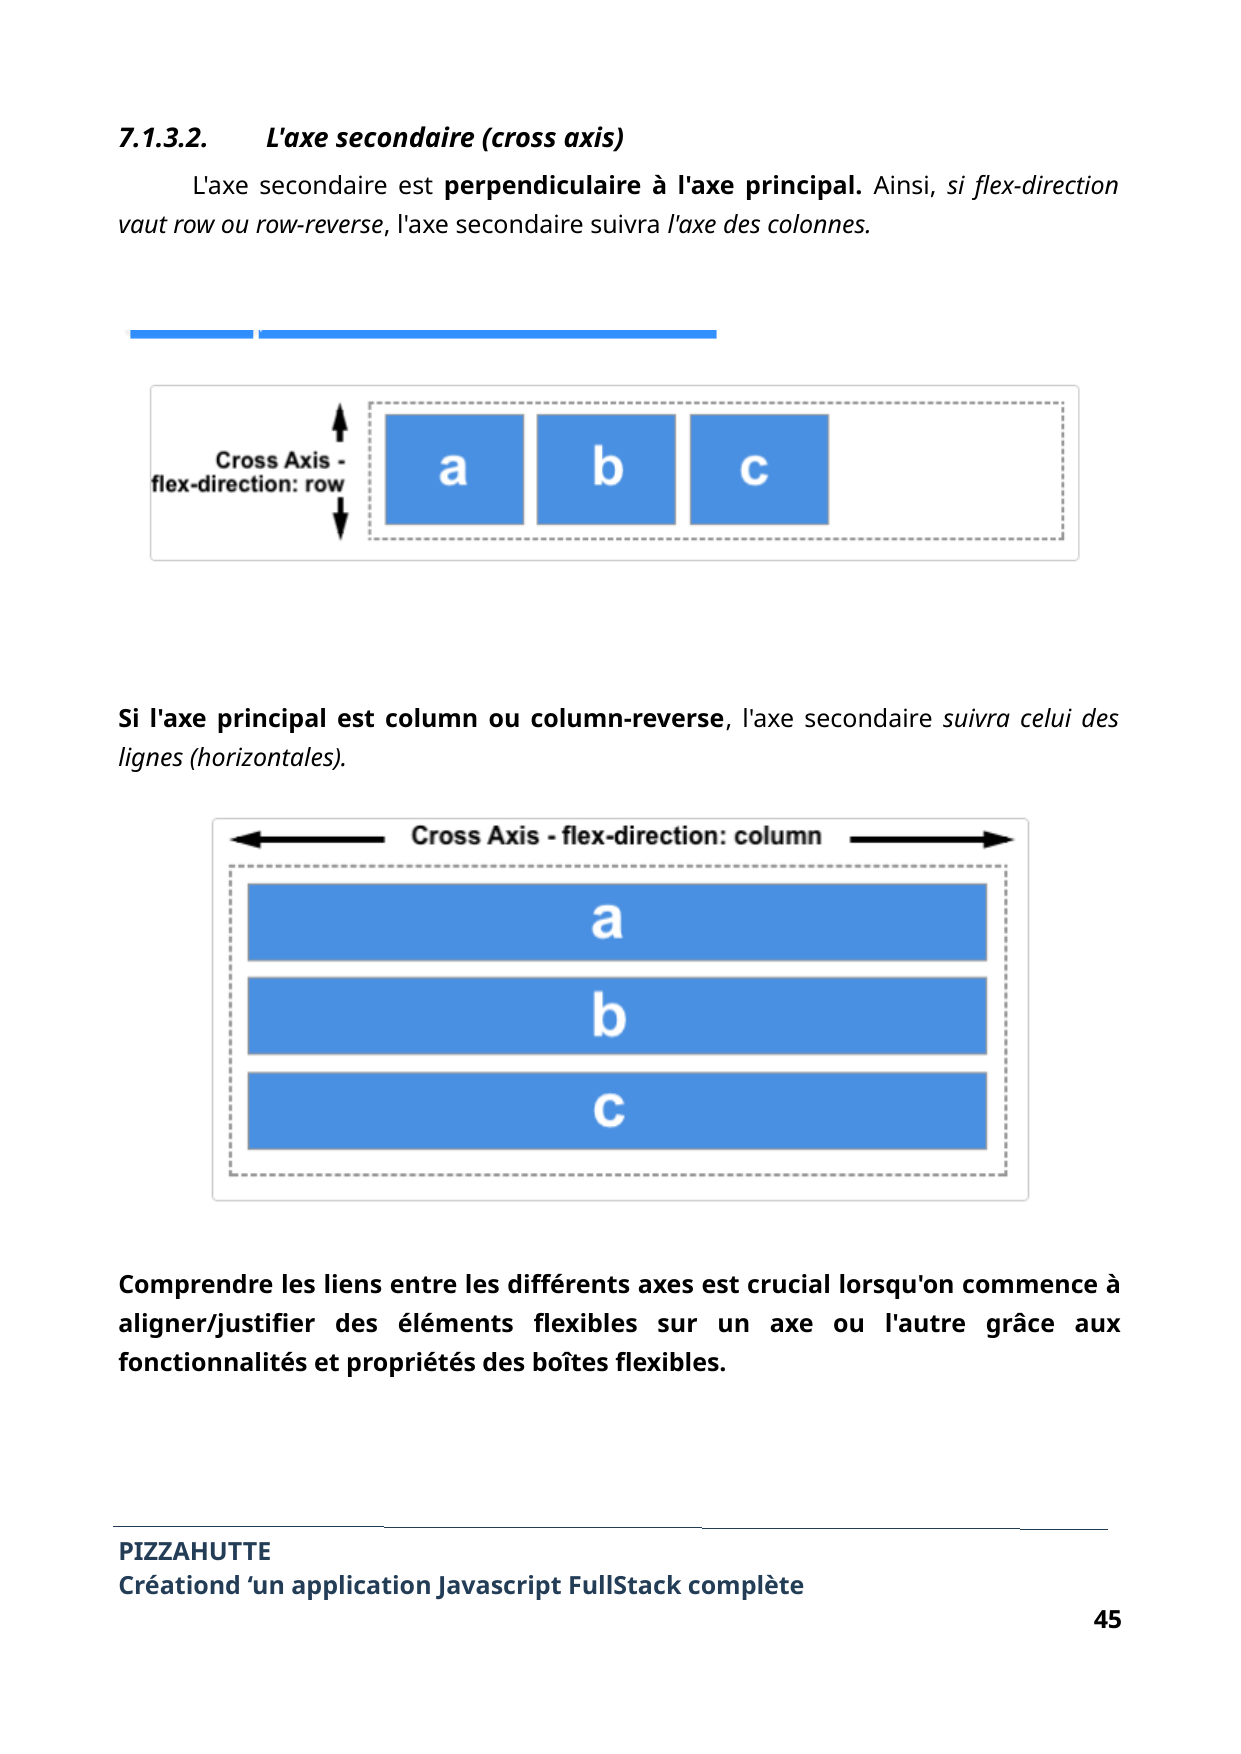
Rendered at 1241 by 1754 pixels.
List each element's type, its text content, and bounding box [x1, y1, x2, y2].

picture [118, 330, 1123, 588]
text Si l'axe principal est column ou column-reverse, l'axe secondaire suivra celui des lignes (horizontales). [118, 701, 1122, 774]
text L'axe secondaire est perpendiculaire à l'axe principal. Ainsi, si flex-direction vaut row ou row-reverse, l'axe secondaire suivra l'axe des colonnes. [118, 167, 1122, 241]
picture [162, 793, 1078, 1208]
text Comprendre les liens entre les différents axes est crucial lorsqu'on commence à aligner/justifier des éléments flexibles sur un axe ou l'autre grâce aux fonctionnalités et propriétés des boîtes flexibles. [118, 1266, 1122, 1379]
subtitle L'axe secondaire (cross axis) [118, 118, 1122, 155]
